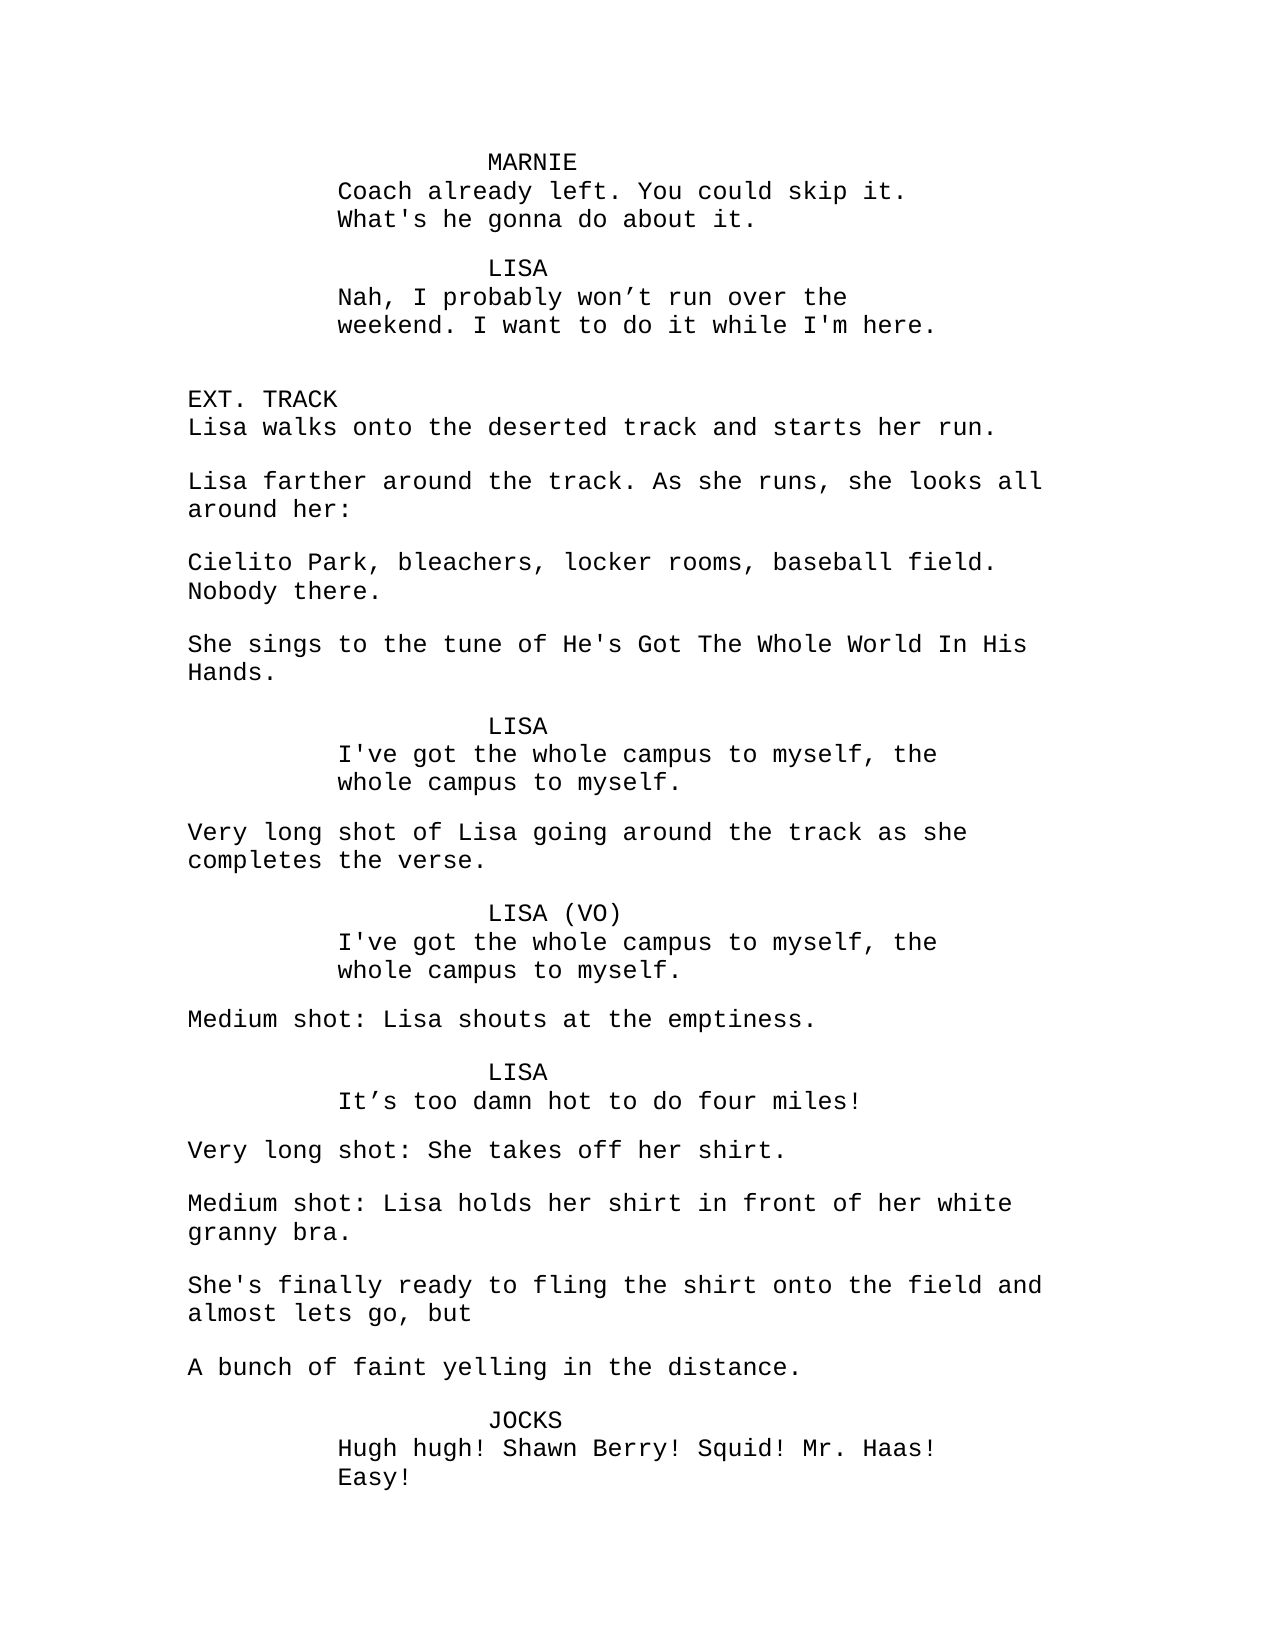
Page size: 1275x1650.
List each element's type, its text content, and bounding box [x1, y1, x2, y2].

text LISA [187, 1060, 1087, 1088]
text Lisa walks onto the deserted track and starts her run. [187, 415, 1087, 443]
text Very long shot: She takes off her shirt. [187, 1137, 1087, 1166]
text Medium shot: Lisa holds her shirt in front of her white granny bra. [187, 1191, 1087, 1247]
text Coach already left. You could skip it. What's he gonna do about it. [337, 178, 937, 235]
text It’s too damn hot to do four miles! [337, 1088, 937, 1117]
text Nah, I probably won’t run over the weekend. I want to do it while I'm here. [337, 284, 937, 341]
text She's finally ready to fling the shirt onto the field and almost lets go, but [187, 1272, 1087, 1329]
text MARNIE [187, 150, 1087, 178]
text LISA [187, 713, 1087, 742]
text Very long shot of Lisa going around the track as she completes the verse. [187, 819, 1087, 876]
text She sings to the tune of He's Got The Whole World In His Hands. [187, 632, 1087, 688]
text I've got the whole campus to myself, the whole campus to myself. [337, 742, 937, 798]
text Hugh hugh! Shawn Berry! Squid! Mr. Haas! Easy! [337, 1436, 937, 1492]
text Medium shot: Lisa shouts at the emptiness. [187, 1007, 1087, 1035]
text Lisa farther around the track. As she runs, she looks all around her: [187, 468, 1087, 525]
text I've got the whole campus to myself, the whole campus to myself. [337, 929, 937, 986]
text LISA (VO) [187, 901, 1087, 929]
subtitle EXT. TRACK [187, 387, 1087, 415]
text JOCKS [187, 1407, 1087, 1436]
text A bunch of faint yelling in the distance. [187, 1354, 1087, 1382]
text Cielito Park, bleachers, locker rooms, baseball field. Nobody there. [187, 550, 1087, 607]
text LISA [187, 256, 1087, 284]
